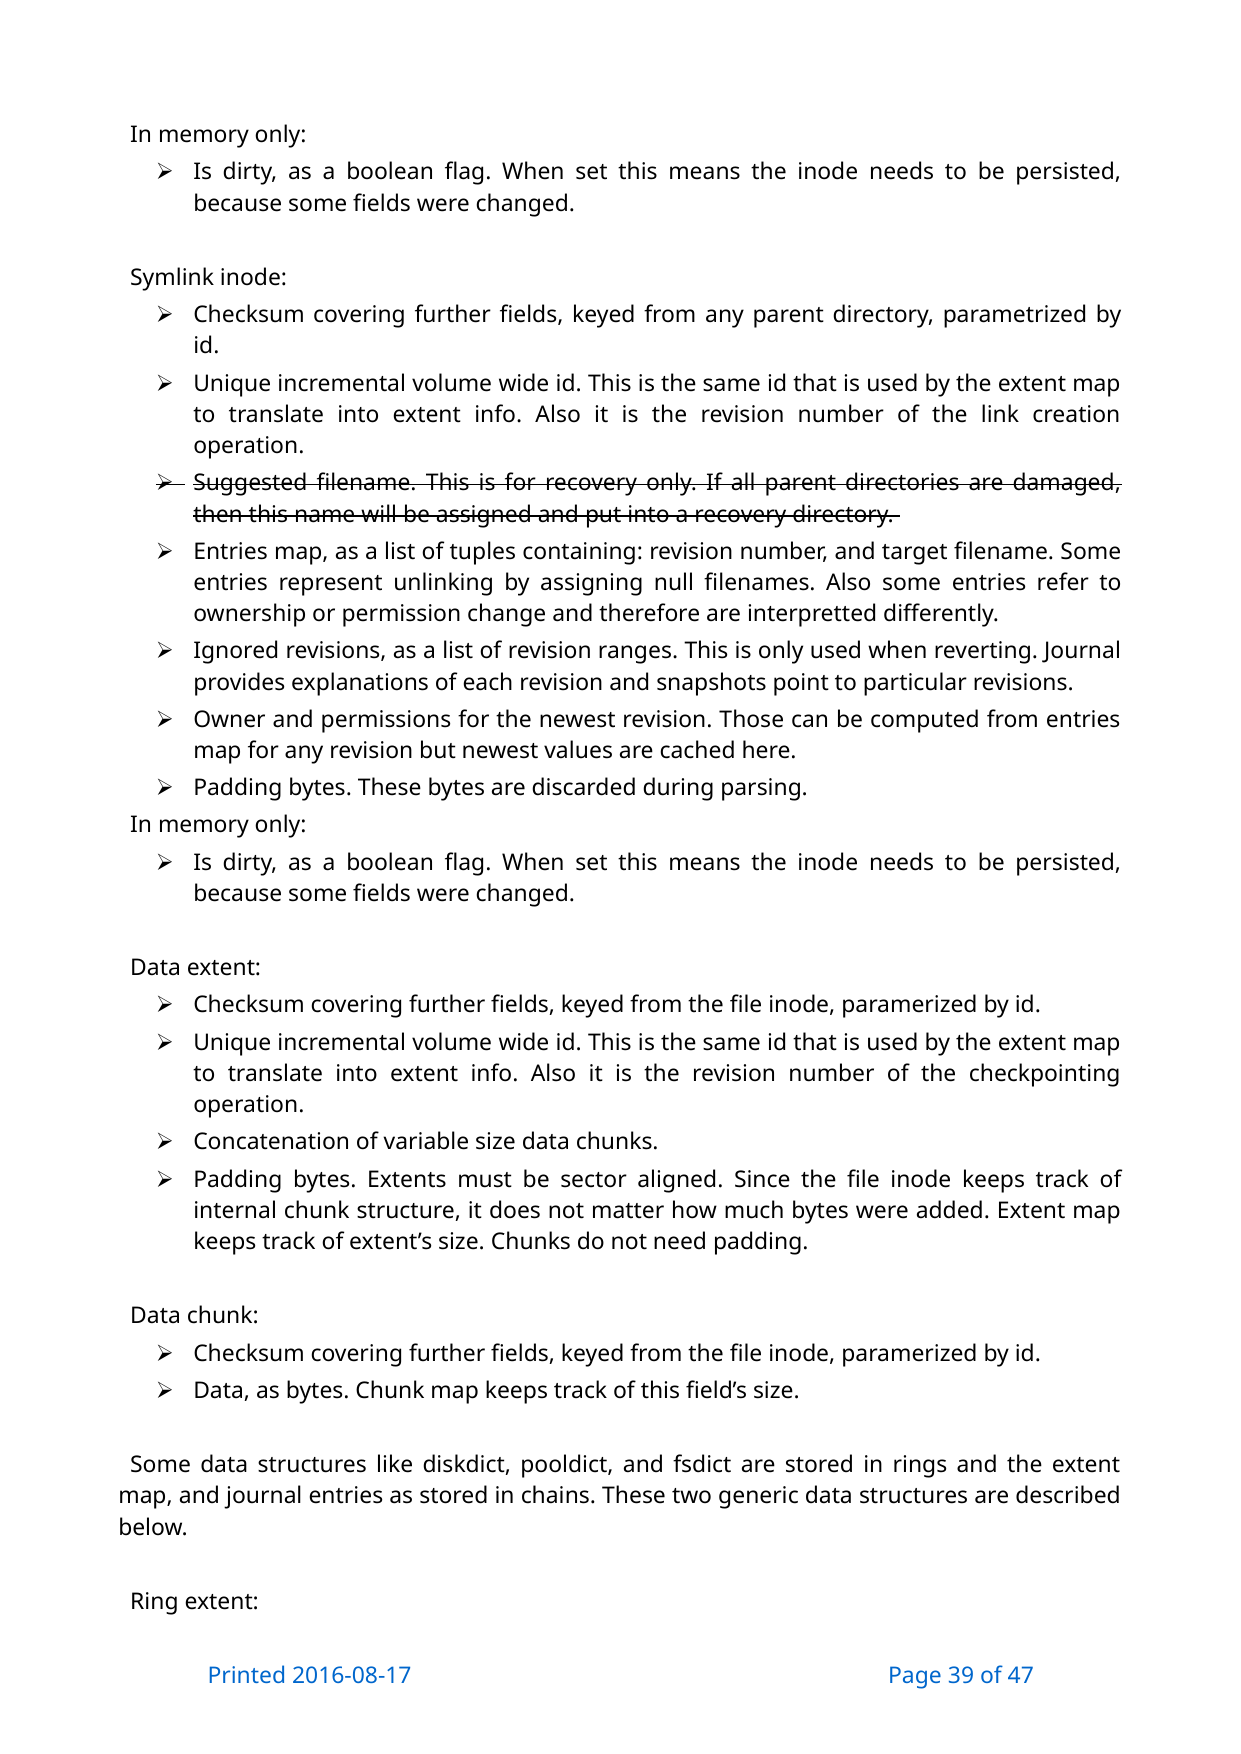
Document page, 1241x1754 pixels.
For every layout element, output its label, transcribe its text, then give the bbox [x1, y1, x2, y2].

text Some data structures like diskdict, pooldict, and fsdict are stored in rings and the extent map, and journal entries as stored in chains. These two generic data structures are described below. [118, 1448, 1122, 1542]
text Symlink inode: [118, 261, 1122, 292]
list Data, as bytes. Chunk map keeps track of this field’s size. [156, 1374, 1122, 1405]
list Owner and permissions for the newest revision. Those can be computed from entries map for any revision but newest values are cached here. [156, 703, 1122, 765]
text Data chunk: [118, 1299, 1122, 1331]
list Suggested filename. This is for recovery only. If all parent directories are damaged, then this name will be assigned and put into a recovery directory. [156, 466, 1122, 529]
text In memory only: [118, 118, 1122, 149]
list Padding bytes. Extents must be sector aligned. Since the file inode keeps track of internal chunk structure, it does not matter how much bytes were added. Extent map keeps track of extent’s size. Chunks do not need padding. [156, 1162, 1122, 1256]
list Checksum covering further fields, keyed from the file inode, paramerized by id. [156, 988, 1122, 1020]
list Checksum covering further fields, keyed from any parent directory, parametrized by id. [156, 298, 1122, 361]
text Ring extent: [118, 1585, 1122, 1616]
list Ignored revisions, as a list of revision ranges. This is only used when reverting. Journal provides explanations of each revision and snapshots point to particular revisions. [156, 634, 1122, 697]
text In memory only: [118, 808, 1122, 840]
text Data extent: [118, 951, 1122, 982]
list Entries map, as a list of tuples containing: revision number, and target filename. Some entries represent unlinking by assigning null filenames. Also some entries refer to ownership or permission change and therefore are interpretted differently. [156, 535, 1122, 628]
list Unique incremental volume wide id. This is the same id that is used by the extent map to translate into extent info. Also it is the revision number of the checkpointing operation. [156, 1026, 1122, 1119]
list Is dirty, as a boolean flag. When set this means the inode needs to be persisted, because some fields were changed. [156, 846, 1122, 908]
list Padding bytes. These bytes are discarded during parsing. [156, 771, 1122, 802]
list Concatenation of variable size data chunks. [156, 1125, 1122, 1157]
list Is dirty, as a boolean flag. When set this means the inode needs to be persisted, because some fields were changed. [156, 155, 1122, 218]
list Checksum covering further fields, keyed from the file inode, paramerized by id. [156, 1337, 1122, 1368]
list Unique incremental volume wide id. This is the same id that is used by the extent map to translate into extent info. Also it is the revision number of the link creation operation. [156, 367, 1122, 460]
